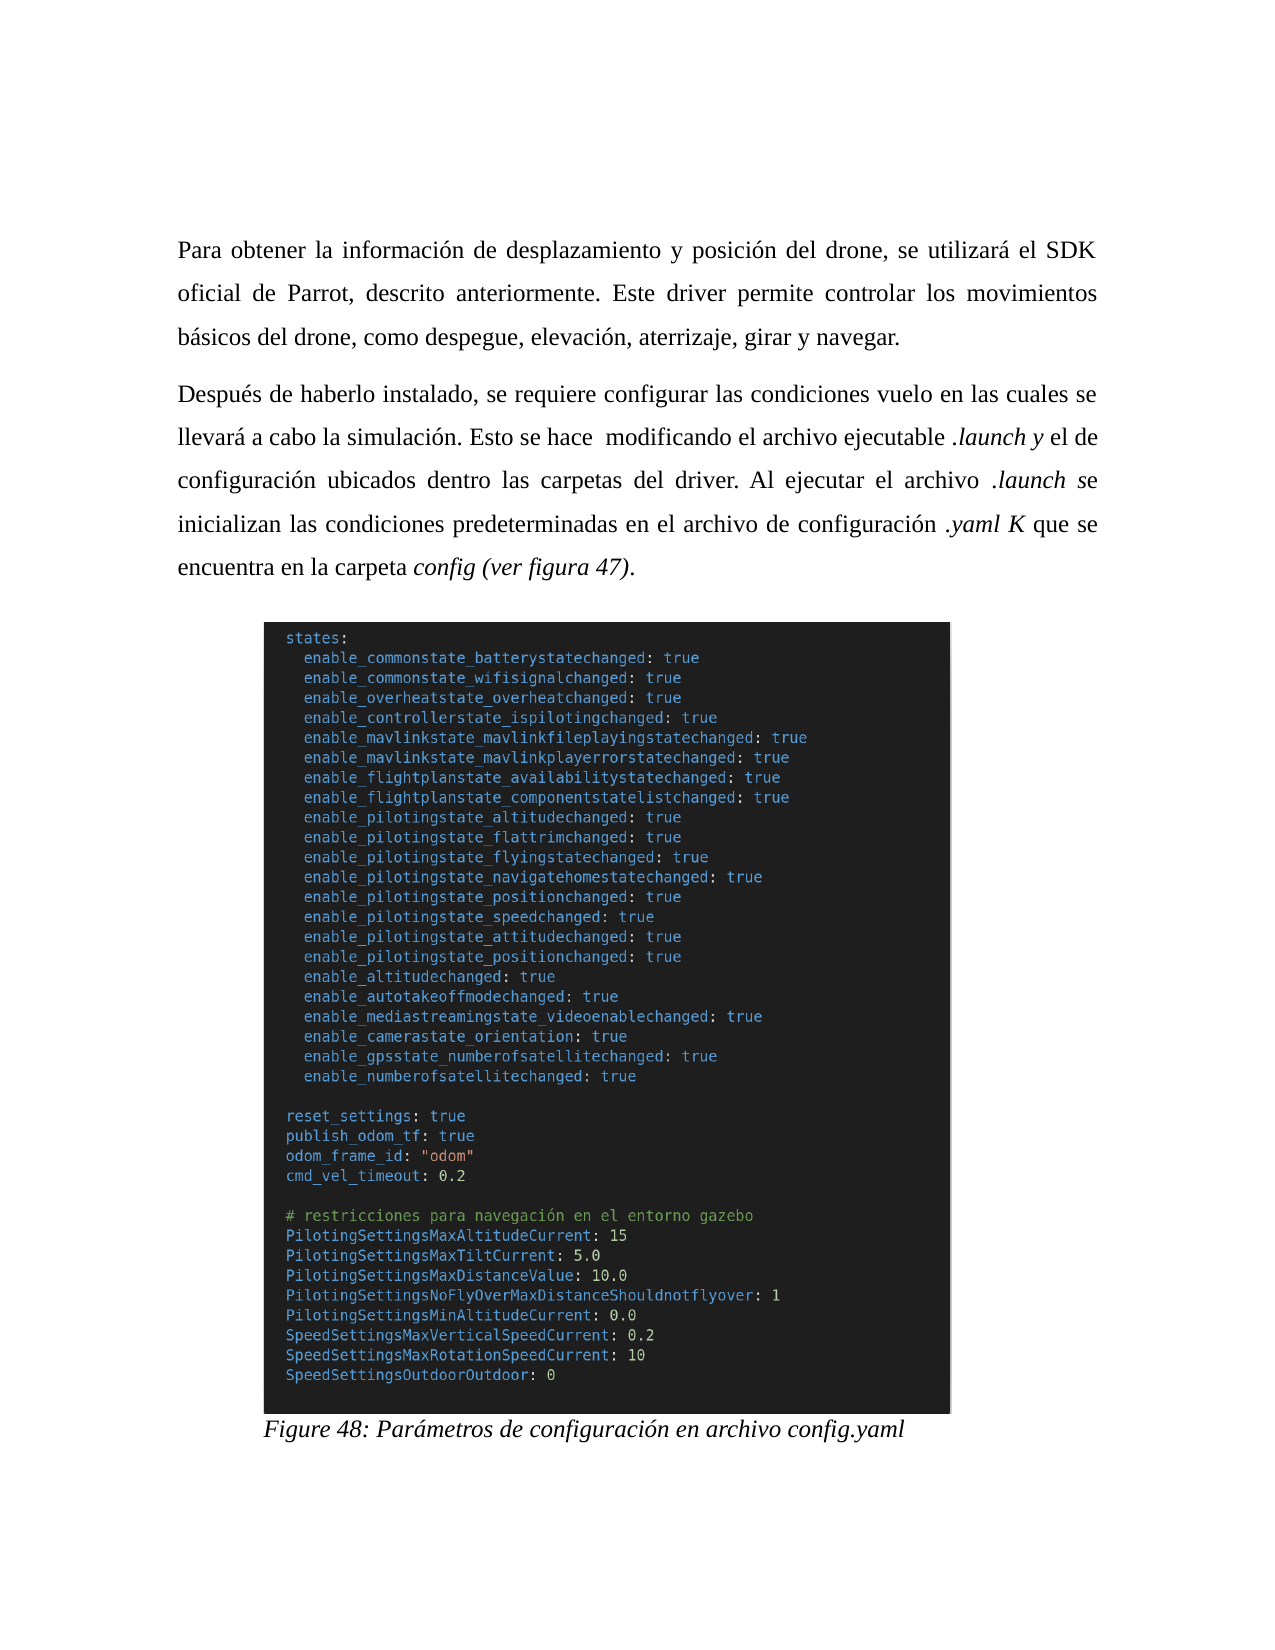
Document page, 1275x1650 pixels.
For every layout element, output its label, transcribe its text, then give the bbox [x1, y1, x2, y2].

picture [263, 622, 952, 1414]
text Para obtener la información de desplazamiento y posición del drone, se utilizará el SDK oficial de Parrot, descrito anteriormente. Este driver permite controlar los movimientos básicos del drone, como despegue, elevación, aterrizaje, girar y navegar. [177, 235, 1098, 350]
text Después de haberlo instalado, se requiere configurar las condiciones vuelo en las cuales se llevará a cabo la simulación. Esto se hace modificando el archivo ejecutable .launch y el de configuración ubicados dentro las carpetas del driver. Al ejecutar el archivo .launch se inicializan las condiciones predeterminadas en el archivo de configuración .yaml K que se encuentra en la carpeta config (ver figura 47). [177, 379, 1098, 581]
text Figure 48: Parámetros de configuración en archivo config.yaml [263, 1414, 1012, 1442]
